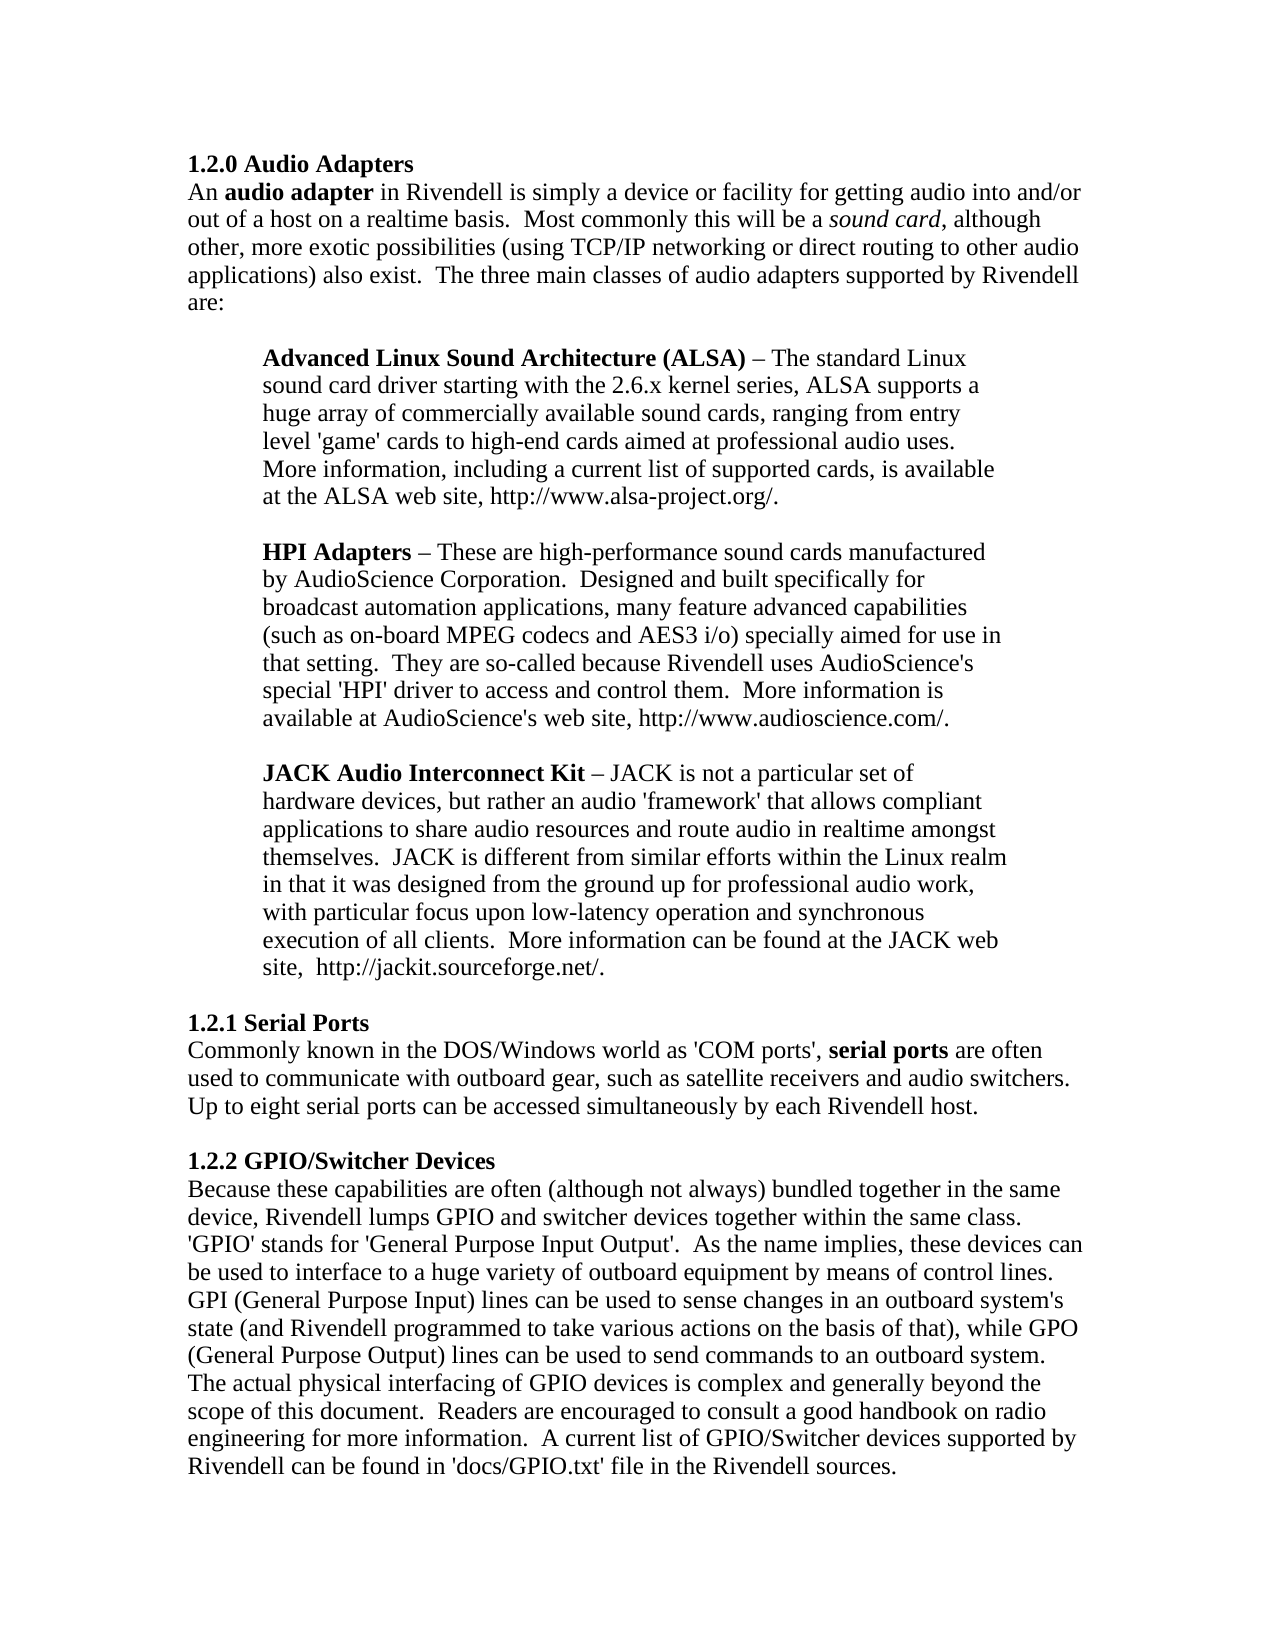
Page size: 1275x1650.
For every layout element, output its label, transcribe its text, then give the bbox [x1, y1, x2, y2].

text Because these capabilities are often (although not always) bundled together in the same device, Rivendell lumps GPIO and switcher devices together within the same class. 'GPIO' stands for 'General Purpose Input Output'. As the name implies, these devices can be used to interface to a huge variety of outboard equipment by means of control lines. GPI (General Purpose Input) lines can be used to sense changes in an outboard system's state (and Rivendell programmed to take various actions on the basis of that), while GPO (General Purpose Output) lines can be used to send commands to an outboard system. The actual physical interfacing of GPIO devices is complex and generally beyond the scope of this document. Readers are encouraged to consult a good handbook on radio engineering for more information. A current list of GPIO/Switcher devices supported by Rivendell can be found in 'docs/GPIO.txt' file in the Rivendell sources. [187, 1175, 1087, 1480]
text 1.2.2 GPIO/Switcher Devices [187, 1147, 1087, 1175]
text 1.2.1 Serial Ports [187, 1009, 1087, 1037]
text JACK Audio Interconnect Kit – JACK is not a particular set of hardware devices, but rather an audio 'framework' that allows compliant applications to share audio resources and route audio in realtime amongst themselves. JACK is different from similar efforts within the Linux realm in that it was designed from the ground up for professional audio work, with particular focus upon low-latency operation and synchronous execution of all clients. More information can be found at the JACK web site, http://jackit.sourceforge.net/. [262, 759, 1012, 981]
text 1.2.0 Audio Adapters [187, 150, 1087, 178]
text HPI Adapters – These are high-performance sound cards manufactured by AudioScience Corporation. Designed and built specifically for broadcast automation applications, many feature advanced capabilities (such as on-board MPEG codecs and AES3 i/o) specially aimed for use in that setting. They are so-called because Rivendell uses AudioScience's special 'HPI' driver to access and control them. More information is available at AudioScience's web site, http://www.audioscience.com/. [262, 538, 1012, 732]
text Advanced Linux Sound Architecture (ALSA) – The standard Linux sound card driver starting with the 2.6.x kernel series, ALSA supports a huge array of commercially available sound cards, ranging from entry level 'game' cards to high-end cards aimed at professional audio uses. More information, including a current list of supported cards, is available at the ALSA web site, http://www.alsa-project.org/. [262, 344, 1012, 510]
text Commonly known in the DOS/Windows world as 'COM ports', serial ports are often used to communicate with outboard gear, such as satellite receivers and audio switchers. Up to eight serial ports can be accessed simultaneously by each Rivendell host. [187, 1037, 1087, 1120]
text An audio adapter in Rivendell is simply a device or facility for getting audio into and/or out of a host on a realtime basis. Most commonly this will be a sound card, although other, more exotic possibilities (using TCP/IP networking or direct routing to other audio applications) also exist. The three main classes of audio adapters supported by Rivendell are: [187, 178, 1087, 316]
